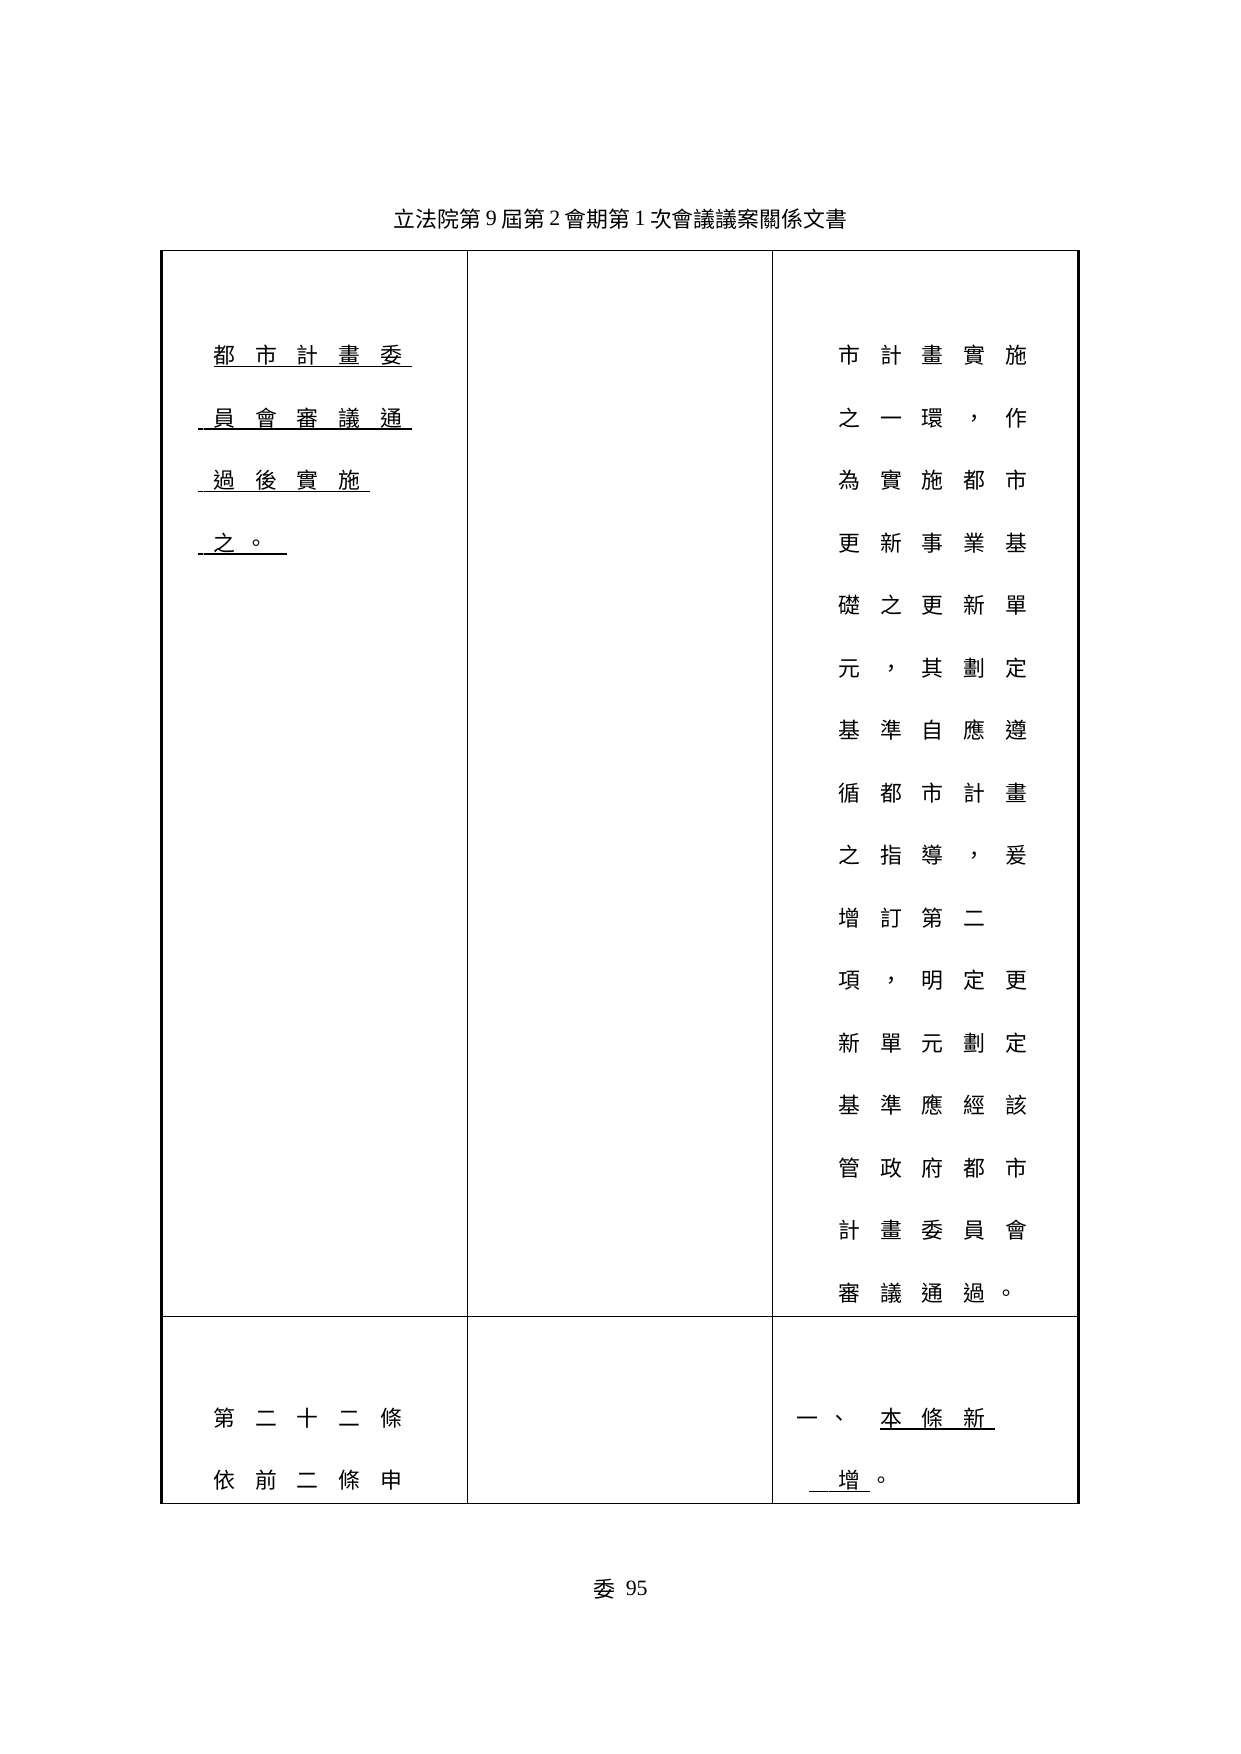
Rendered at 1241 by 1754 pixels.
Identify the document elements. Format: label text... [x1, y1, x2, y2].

table_cell [468, 251, 772, 1316]
table_cell 市計畫實施之一環，作為實施都市更新事業基礎之更新單元，其劃定基準自應遵循都市計畫之指導，爰增訂第二項，明定更新單元劃定基準應經該管政府都市計畫委員會審議通過。 [773, 251, 1077, 1316]
table_cell 一、本條新增。 [773, 1317, 1077, 1503]
table_cell 第二十二條 依前二條申 [163, 1317, 467, 1503]
table_cell 都市計畫委員會審議通過後實施之。 [163, 251, 467, 1316]
table_cell [468, 1317, 772, 1503]
